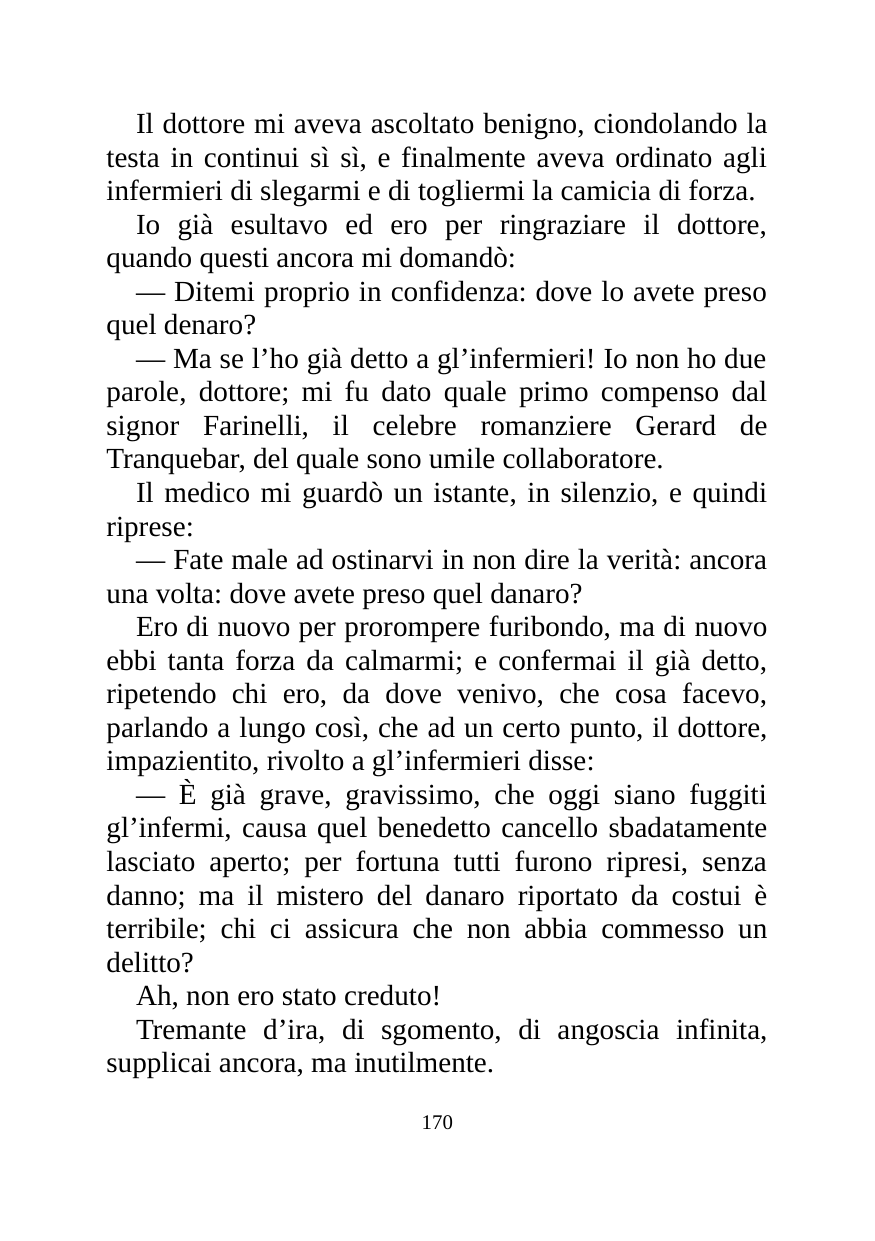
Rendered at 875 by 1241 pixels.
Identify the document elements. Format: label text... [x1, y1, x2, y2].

text Tremante d’ira, di sgomento, di angoscia infinita, supplicai ancora, ma inutilmente. [106, 1012, 768, 1079]
text Ah, non ero stato creduto! [106, 978, 768, 1012]
text — Fate male ad ostinarvi in non dire la verità: ancora una volta: dove avete preso quel danaro? [106, 542, 768, 609]
text — Ma se l’ho già detto a gl’infermieri! Io non ho due parole, dottore; mi fu dato quale primo compenso dal signor Farinelli, il celebre romanziere Gerard de Tranquebar, del quale sono umile collaboratore. [106, 341, 768, 475]
text Io già esultavo ed ero per ringraziare il dottore, quando questi ancora mi domandò: [106, 207, 768, 274]
text — Ditemi proprio in confidenza: dove lo avete preso quel denaro? [106, 274, 768, 341]
text — È già grave, gravissimo, che oggi siano fuggiti gl’infermi, causa quel benedetto cancello sbadatamente lasciato aperto; per fortuna tutti furono ripresi, senza danno; ma il mistero del danaro riportato da costui è terribile; chi ci assicura che non abbia commesso un delitto? [106, 777, 768, 978]
text Ero di nuovo per prorompere furibondo, ma di nuovo ebbi tanta forza da calmarmi; e confermai il già detto, ripetendo chi ero, da dove venivo, che cosa facevo, parlando a lungo così, che ad un certo punto, il dottore, impazientito, rivolto a gl’infermieri disse: [106, 609, 768, 777]
text Il dottore mi aveva ascoltato benigno, ciondolando la testa in continui sì sì, e finalmente aveva ordinato agli infermieri di slegarmi e di togliermi la camicia di forza. [106, 106, 768, 207]
text Il medico mi guardò un istante, in silenzio, e quindi riprese: [106, 475, 768, 542]
